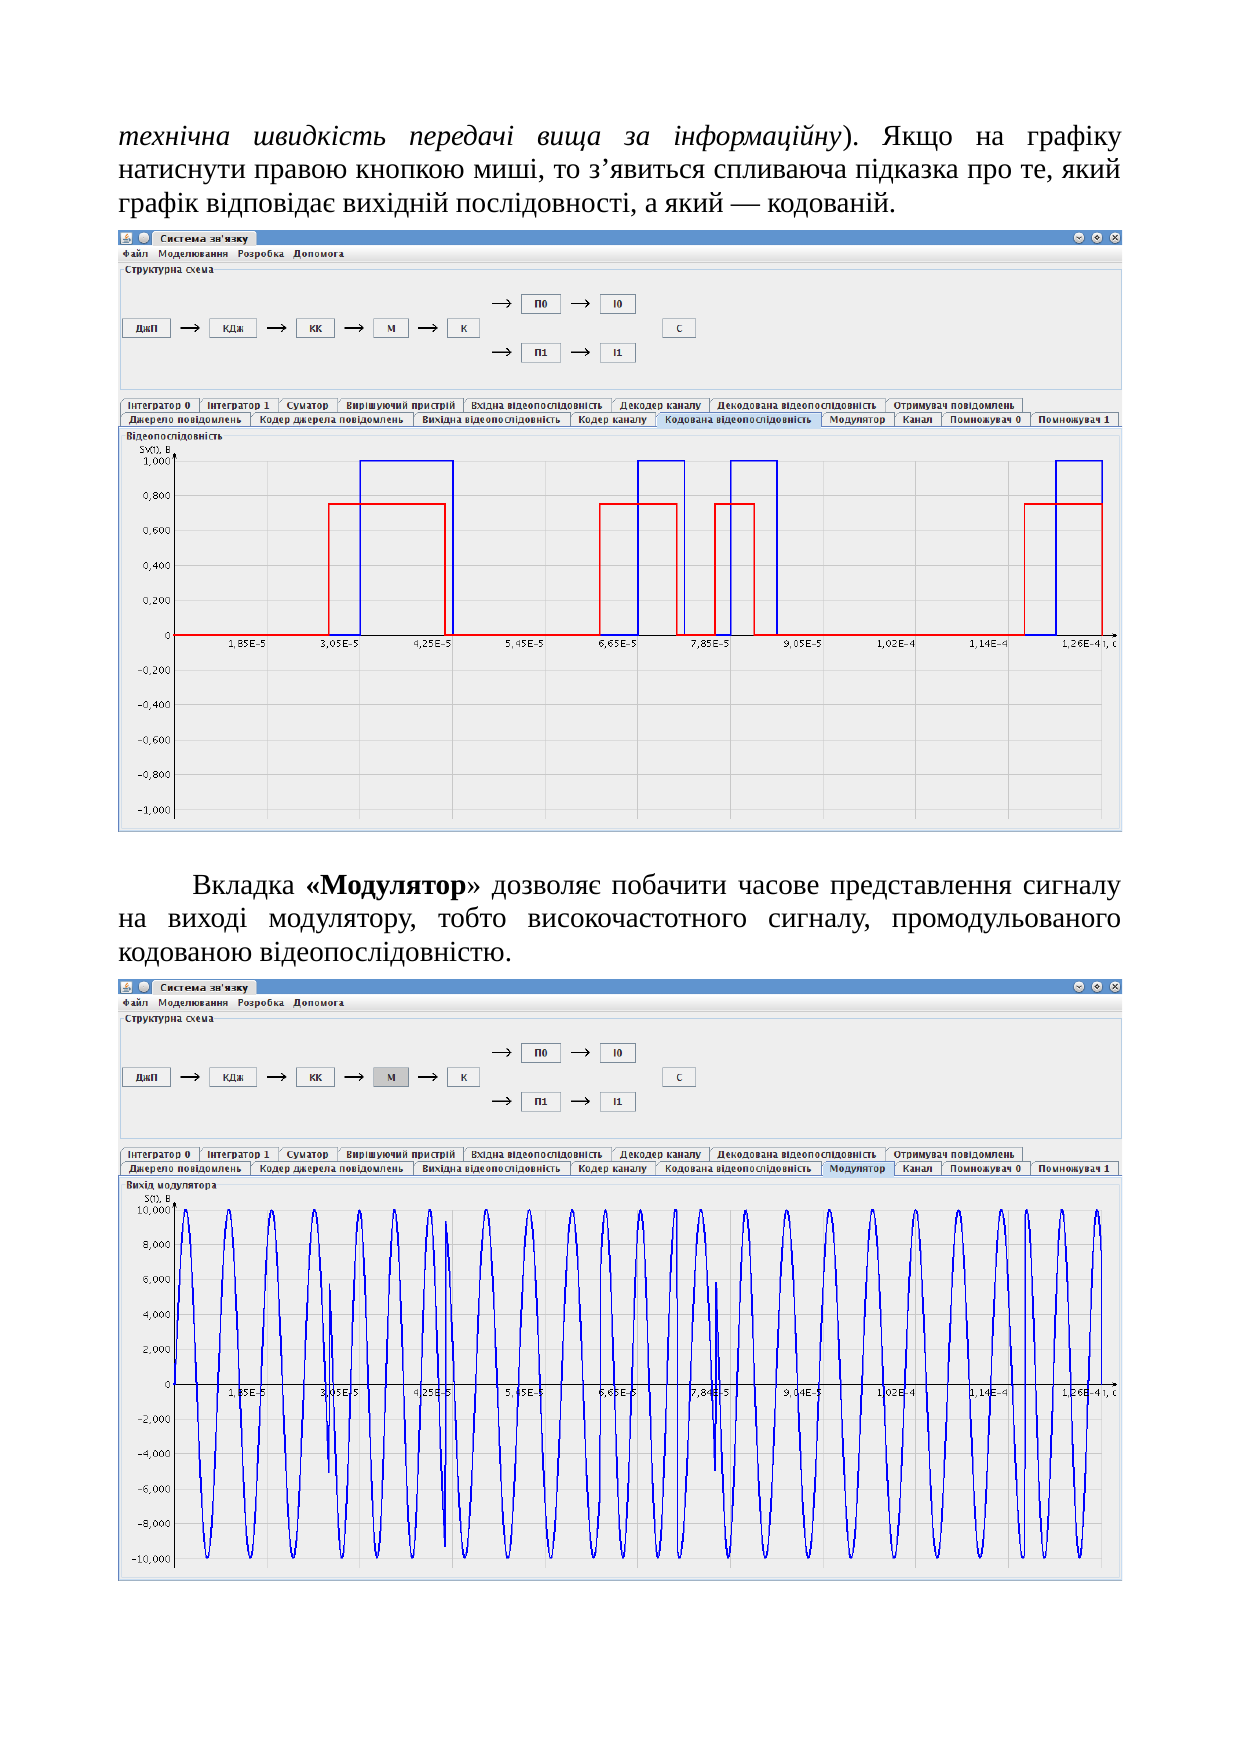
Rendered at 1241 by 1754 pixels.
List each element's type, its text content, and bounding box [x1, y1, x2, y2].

text Вкладка «Модулятор» дозволяє побачити часове представлення сигналу на виході модулятору, тобто високочастотного сигналу, промодульованого кодованою відеопослідовністю. [118, 867, 1122, 968]
picture [118, 230, 1123, 832]
picture [118, 979, 1123, 1581]
text технічна швидкість передачі вища за інформаційну). Якщо на графіку натиснути правою кнопкою миші, то з’явиться спливаюча підказка про те, який графік відповідає вихідній послідовності, а який — кодованій. [118, 118, 1122, 219]
